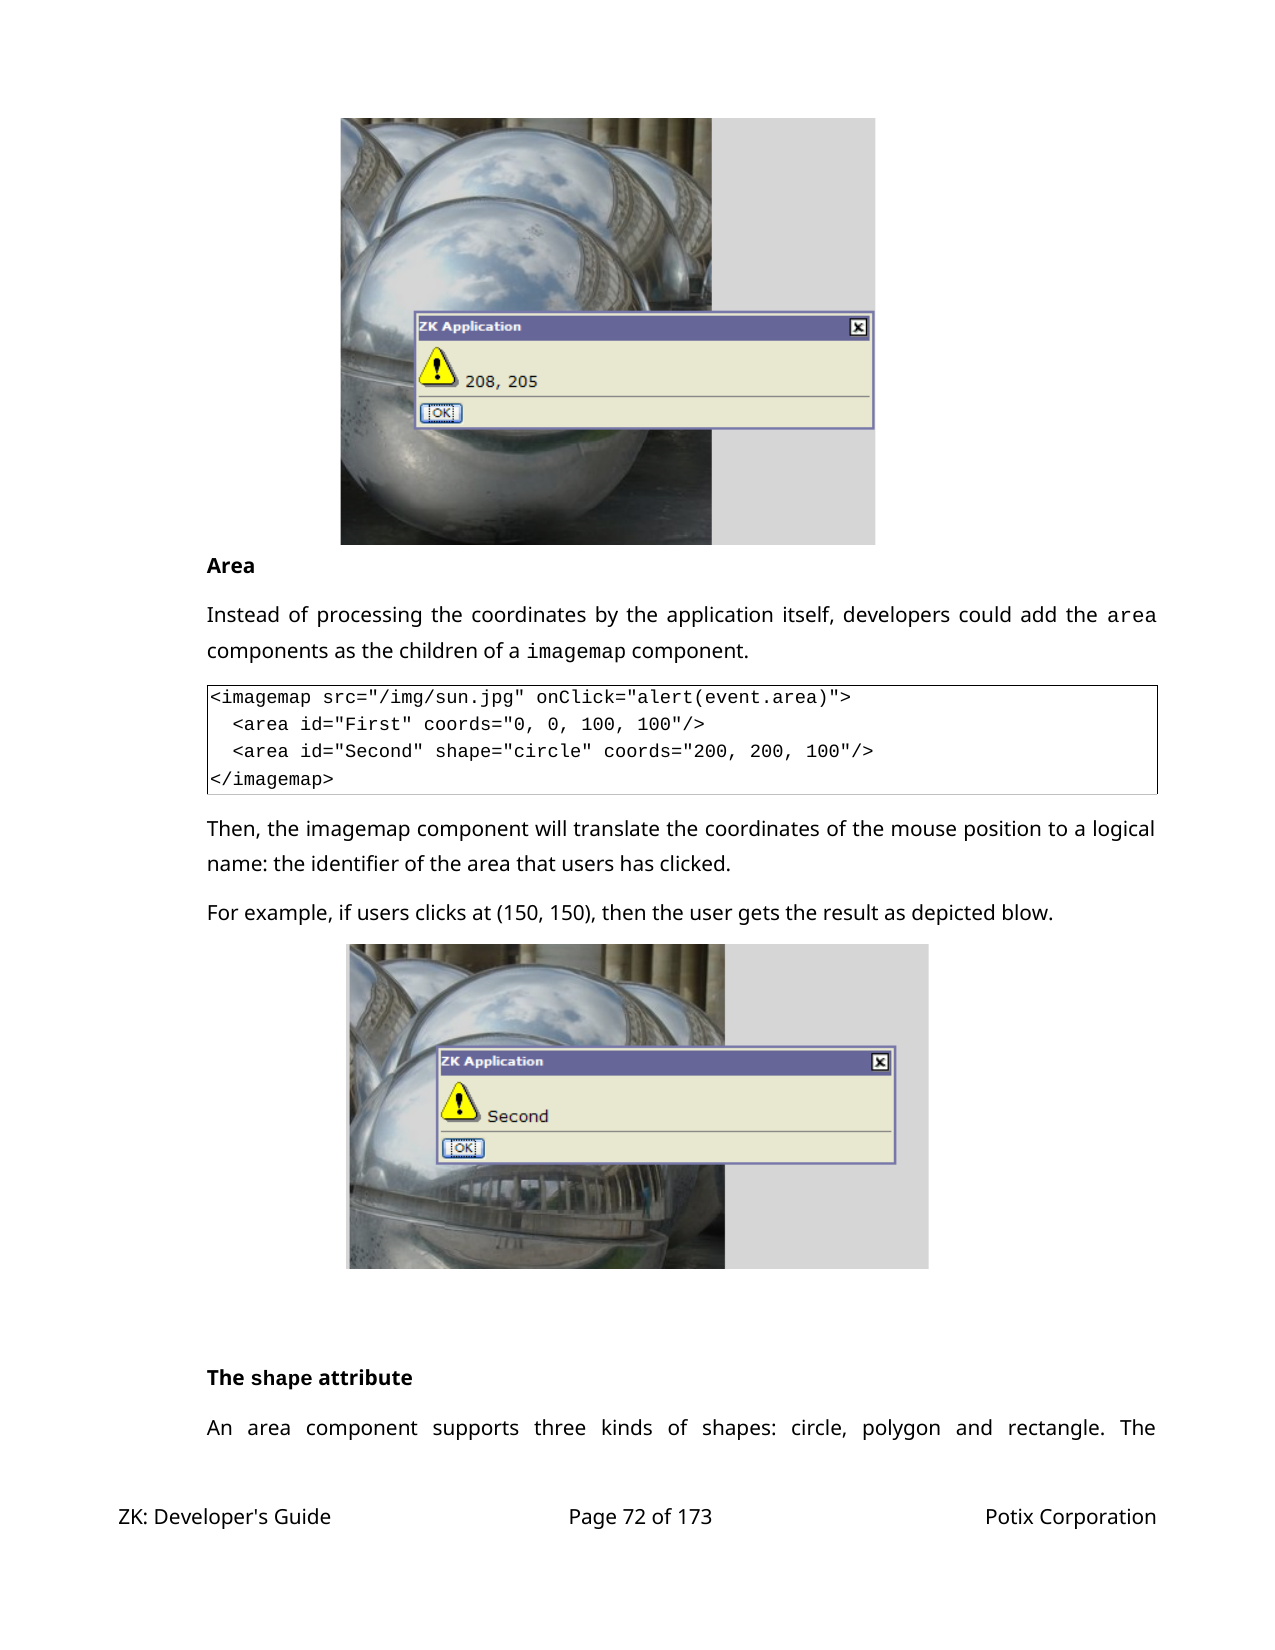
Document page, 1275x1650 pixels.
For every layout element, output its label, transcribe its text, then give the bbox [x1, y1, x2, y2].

text <area id="First" coords="0, 0, 100, 100"/> [208, 712, 1157, 736]
text <area id="Second" shape="circle" coords="200, 200, 100"/> [208, 739, 1157, 763]
picture [346, 944, 929, 1269]
text <imagemap src="/img/sun.jpg" onClick="alert(event.area)"> [208, 686, 1157, 709]
picture [340, 118, 876, 545]
text For example, if users clicks at (150, 150), then the user gets the result as depicted blow. [207, 898, 1157, 927]
text An area component supports three kinds of shapes: circle, polygon and rectangle. The [207, 1413, 1157, 1441]
text Then, the imagemap component will translate the coordinates of the mouse position to a logical name: the identifier of the area that users has clicked. [207, 814, 1157, 878]
subtitle Area [207, 545, 1157, 579]
subtitle The shape attribute [207, 1363, 1157, 1392]
text Instead of processing the coordinates by the application itself, developers could add the area components as the children of a imagemap component. [207, 600, 1157, 664]
text </imagemap> [208, 766, 1157, 794]
